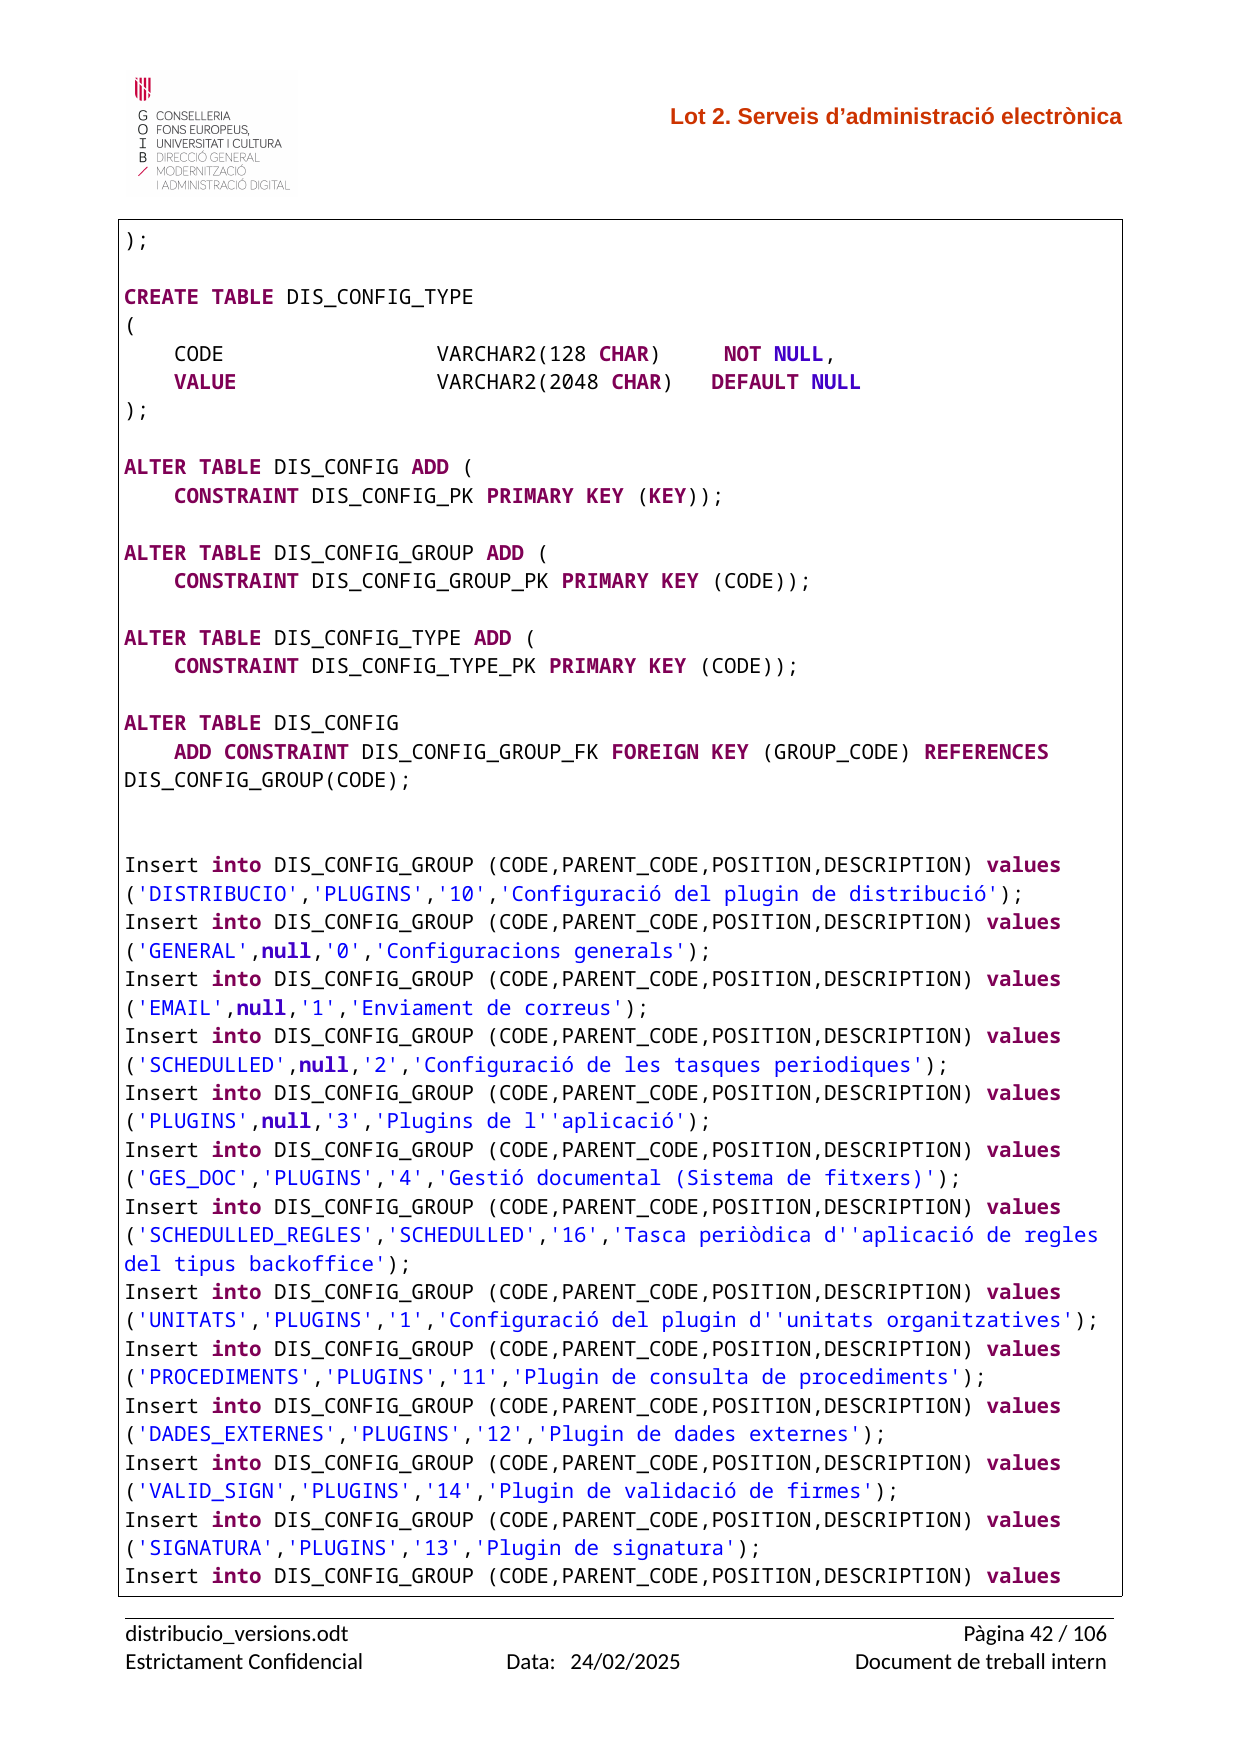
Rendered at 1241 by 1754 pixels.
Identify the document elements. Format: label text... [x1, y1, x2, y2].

table_header ); CREATE TABLE DIS_CONFIG_TYPE ( CODE VARCHAR2(128 CHAR) NOT NULL, VALUE VARCHAR2(2048 CHAR) DEFAULT NULL ); ALTER TABLE DIS_CONFIG ADD ( CONSTRAINT DIS_CONFIG_PK PRIMARY KEY (KEY)); ALTER TABLE DIS_CONFIG_GROUP ADD ( CONSTRAINT DIS_CONFIG_GROUP_PK PRIMARY KEY (CODE)); ALTER TABLE DIS_CONFIG_TYPE ADD ( CONSTRAINT DIS_CONFIG_TYPE_PK PRIMARY KEY (CODE)); ALTER TABLE DIS_CONFIG ADD CONSTRAINT DIS_CONFIG_GROUP_FK FOREIGN KEY (GROUP_CODE) REFERENCES DIS_CONFIG_GROUP(CODE); Insert into DIS_CONFIG_GROUP (CODE,PARENT_CODE,POSITION,DESCRIPTION) values ('DISTRIBUCIO','PLUGINS','10','Configuració del plugin de distribució'); Insert into DIS_CONFIG_GROUP (CODE,PARENT_CODE,POSITION,DESCRIPTION) values ('GENERAL',null,'0','Configuracions generals'); Insert into DIS_CONFIG_GROUP (CODE,PARENT_CODE,POSITION,DESCRIPTION) values ('EMAIL',null,'1','Enviament de correus'); Insert into DIS_CONFIG_GROUP (CODE,PARENT_CODE,POSITION,DESCRIPTION) values ('SCHEDULLED',null,'2','Configuració de les tasques periodiques'); Insert into DIS_CONFIG_GROUP (CODE,PARENT_CODE,POSITION,DESCRIPTION) values ('PLUGINS',null,'3','Plugins de l''aplicació'); Insert into DIS_CONFIG_GROUP (CODE,PARENT_CODE,POSITION,DESCRIPTION) values ('GES_DOC','PLUGINS','4','Gestió documental (Sistema de fitxers)'); Insert into DIS_CONFIG_GROUP (CODE,PARENT_CODE,POSITION,DESCRIPTION) values ('SCHEDULLED_REGLES','SCHEDULLED','16','Tasca periòdica d''aplicació de regles del tipus backoffice'); Insert into DIS_CONFIG_GROUP (CODE,PARENT_CODE,POSITION,DESCRIPTION) values ('UNITATS','PLUGINS','1','Configuració del plugin d''unitats organitzatives'); Insert into DIS_CONFIG_GROUP (CODE,PARENT_CODE,POSITION,DESCRIPTION) values ('PROCEDIMENTS','PLUGINS','11','Plugin de consulta de procediments'); Insert into DIS_CONFIG_GROUP (CODE,PARENT_CODE,POSITION,DESCRIPTION) values ('DADES_EXTERNES','PLUGINS','12','Plugin de dades externes'); Insert into DIS_CONFIG_GROUP (CODE,PARENT_CODE,POSITION,DESCRIPTION) values ('VALID_SIGN','PLUGINS','14','Plugin de validació de firmes'); Insert into DIS_CONFIG_GROUP (CODE,PARENT_CODE,POSITION,DESCRIPTION) values ('SIGNATURA','PLUGINS','13','Plugin de signatura'); Insert into DIS_CONFIG_GROUP (CODE,PARENT_CODE,POSITION,DESCRIPTION) values [119, 220, 1122, 1596]
picture [126, 70, 299, 197]
